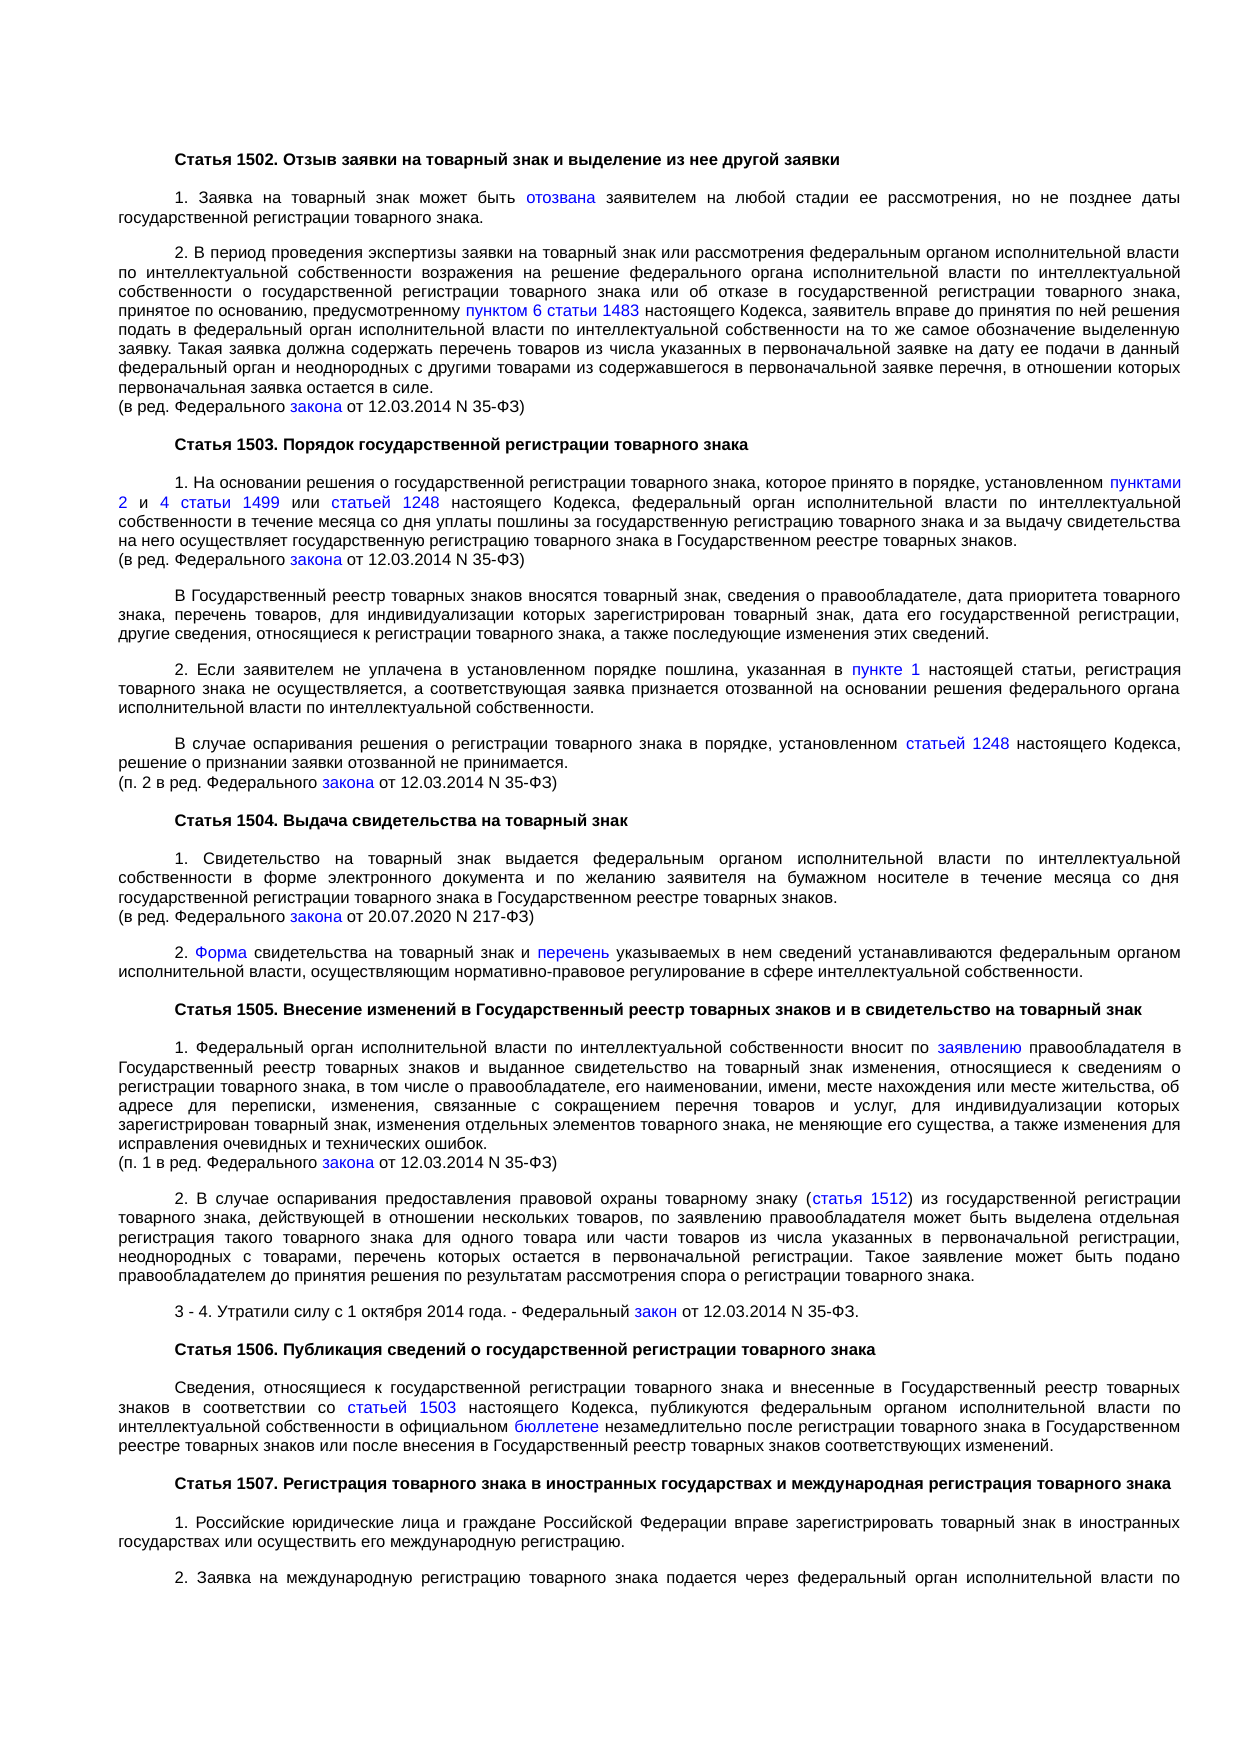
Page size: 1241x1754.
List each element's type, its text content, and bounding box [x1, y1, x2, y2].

text 1. Заявка на товарный знак может быть отозвана заявителем на любой стадии ее рассмотрения, но не позднее даты государственной регистрации товарного знака. [118, 188, 1181, 227]
text (п. 1 в ред. Федерального закона от 12.03.2014 N 35-ФЗ) [118, 1153, 1181, 1172]
text (в ред. Федерального закона от 12.03.2014 N 35-ФЗ) [118, 550, 1181, 569]
text 2. Заявка на международную регистрацию товарного знака подается через федеральный орган исполнительной власти по [118, 1567, 1181, 1587]
text 2. Форма свидетельства на товарный знак и перечень указываемых в нем сведений устанавливаются федеральным органом исполнительной власти, осуществляющим нормативно-правовое регулирование в сфере интеллектуальной собственности. [118, 942, 1181, 981]
subtitle Статья 1506. Публикация сведений о государственной регистрации товарного знака [118, 1340, 1181, 1359]
text 2. В случае оспаривания предоставления правовой охраны товарному знаку (статья 1512) из государственной регистрации товарного знака, действующей в отношении нескольких товаров, по заявлению правообладателя может быть выделена отдельная регистрация такого товарного знака для одного товара или части товаров из числа указанных в первоначальной регистрации, неоднородных с товарами, перечень которых остается в первоначальной регистрации. Такое заявление может быть подано правообладателем до принятия решения по результатам рассмотрения спора о регистрации товарного знака. [118, 1189, 1181, 1285]
text 1. На основании решения о государственной регистрации товарного знака, которое принято в порядке, установленном пунктами 2 и 4 статьи 1499 или статьей 1248 настоящего Кодекса, федеральный орган исполнительной власти по интеллектуальной собственности в течение месяца со дня уплаты пошлины за государственную регистрацию товарного знака и за выдачу свидетельства на него осуществляет государственную регистрацию товарного знака в Государственном реестре товарных знаков. [118, 473, 1181, 550]
subtitle Статья 1507. Регистрация товарного знака в иностранных государствах и международная регистрация товарного знака [118, 1474, 1181, 1493]
text (п. 2 в ред. Федерального закона от 12.03.2014 N 35-ФЗ) [118, 772, 1181, 792]
text 2. В период проведения экспертизы заявки на товарный знак или рассмотрения федеральным органом исполнительной власти по интеллектуальной собственности возражения на решение федерального органа исполнительной власти по интеллектуальной собственности о государственной регистрации товарного знака или об отказе в государственной регистрации товарного знака, принятое по основанию, предусмотренному пунктом 6 статьи 1483 настоящего Кодекса, заявитель вправе до принятия по ней решения подать в федеральный орган исполнительной власти по интеллектуальной собственности на то же самое обозначение выделенную заявку. Такая заявка должна содержать перечень товаров из числа указанных в первоначальной заявке на дату ее подачи в данный федеральный орган и неоднородных с другими товарами из содержавшегося в первоначальной заявке перечня, в отношении которых первоначальная заявка остается в силе. [118, 243, 1181, 397]
text (в ред. Федерального закона от 12.03.2014 N 35-ФЗ) [118, 397, 1181, 416]
text В случае оспаривания решения о регистрации товарного знака в порядке, установленном статьей 1248 настоящего Кодекса, решение о признании заявки отозванной не принимается. [118, 734, 1181, 772]
text (в ред. Федерального закона от 20.07.2020 N 217-ФЗ) [118, 907, 1181, 926]
subtitle Статья 1502. Отзыв заявки на товарный знак и выделение из нее другой заявки [118, 150, 1181, 169]
text 1. Свидетельство на товарный знак выдается федеральным органом исполнительной власти по интеллектуальной собственности в форме электронного документа и по желанию заявителя на бумажном носителе в течение месяца со дня государственной регистрации товарного знака в Государственном реестре товарных знаков. [118, 849, 1181, 907]
subtitle Статья 1504. Выдача свидетельства на товарный знак [118, 811, 1181, 830]
text В Государственный реестр товарных знаков вносятся товарный знак, сведения о правообладателе, дата приоритета товарного знака, перечень товаров, для индивидуализации которых зарегистрирован товарный знак, дата его государственной регистрации, другие сведения, относящиеся к регистрации товарного знака, а также последующие изменения этих сведений. [118, 586, 1181, 643]
text 1. Федеральный орган исполнительной власти по интеллектуальной собственности вносит по заявлению правообладателя в Государственный реестр товарных знаков и выданное свидетельство на товарный знак изменения, относящиеся к сведениям о регистрации товарного знака, в том числе о правообладателе, его наименовании, имени, месте нахождения или месте жительства, об адресе для переписки, изменения, связанные с сокращением перечня товаров и услуг, для индивидуализации которых зарегистрирован товарный знак, изменения отдельных элементов товарного знака, не меняющие его существа, а также изменения для исправления очевидных и технических ошибок. [118, 1038, 1181, 1153]
text Сведения, относящиеся к государственной регистрации товарного знака и внесенные в Государственный реестр товарных знаков в соответствии со статьей 1503 настоящего Кодекса, публикуются федеральным органом исполнительной власти по интеллектуальной собственности в официальном бюллетене незамедлительно после регистрации товарного знака в Государственном реестре товарных знаков или после внесения в Государственный реестр товарных знаков соответствующих изменений. [118, 1378, 1181, 1455]
text 1. Российские юридические лица и граждане Российской Федерации вправе зарегистрировать товарный знак в иностранных государствах или осуществить его международную регистрацию. [118, 1512, 1181, 1551]
text 2. Если заявителем не уплачена в установленном порядке пошлина, указанная в пункте 1 настоящей статьи, регистрация товарного знака не осуществляется, а соответствующая заявка признается отозванной на основании решения федерального органа исполнительной власти по интеллектуальной собственности. [118, 660, 1181, 717]
subtitle Статья 1505. Внесение изменений в Государственный реестр товарных знаков и в свидетельство на товарный знак [118, 1000, 1181, 1019]
subtitle Статья 1503. Порядок государственной регистрации товарного знака [118, 435, 1181, 454]
text 3 - 4. Утратили силу с 1 октября 2014 года. - Федеральный закон от 12.03.2014 N 35-ФЗ. [118, 1302, 1181, 1321]
